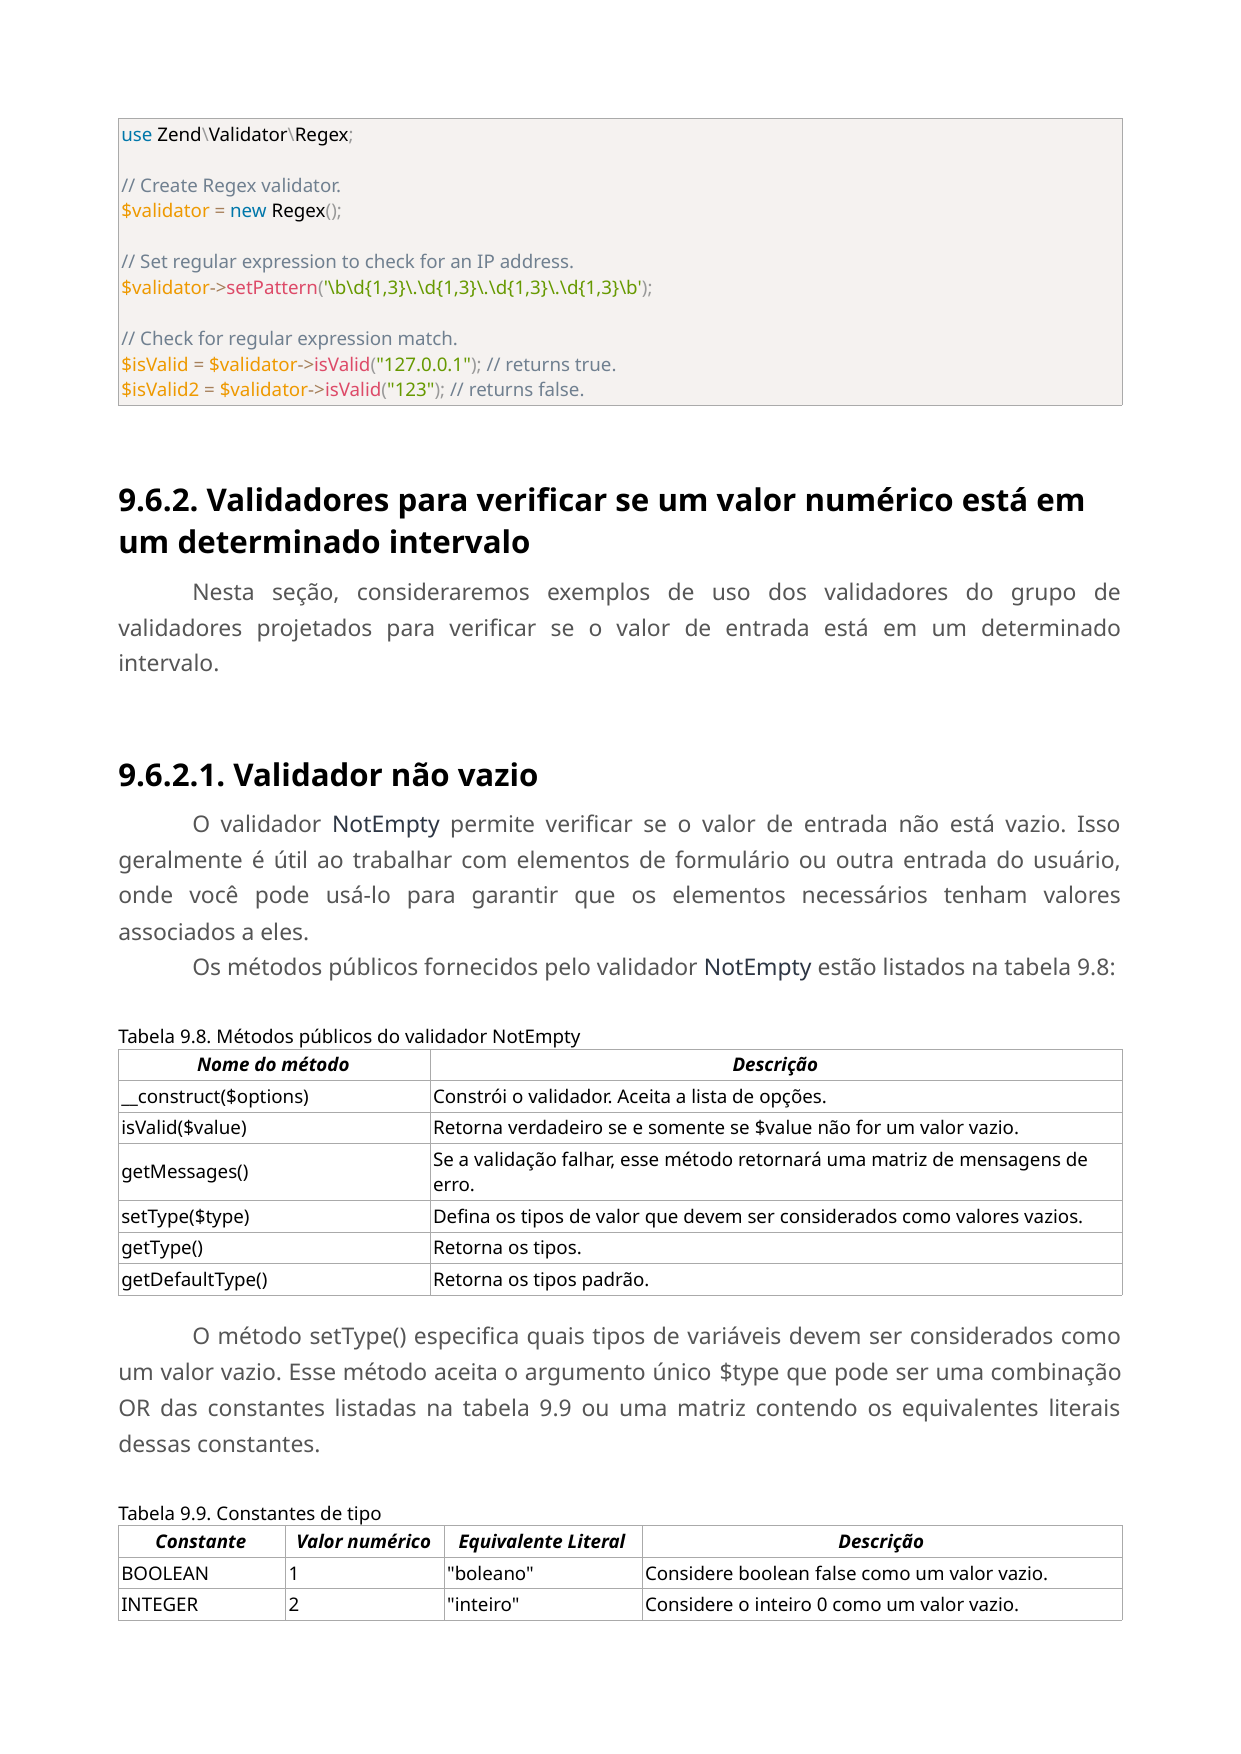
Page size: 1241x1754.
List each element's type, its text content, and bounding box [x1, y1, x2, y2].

table_cell Retorna verdadeiro se e somente se $value não for um valor vazio. [431, 1113, 1122, 1143]
text $isValid = $validator->isValid("127.0.0.1"); // returns true. [119, 348, 1122, 373]
text Nesta seção, consideraremos exemplos de uso dos validadores do grupo de validadores projetados para verificar se o valor de entrada está em um determinado intervalo. [118, 576, 1122, 679]
table_cell 2 [286, 1589, 444, 1620]
text $validator = new Regex(); [119, 195, 1122, 220]
subtitle 9.6.2. Validadores para verificar se um valor numérico está em um determinado intervalo [118, 478, 1122, 563]
table_header Nome do método [119, 1050, 430, 1080]
table_cell getDefaultType() [119, 1264, 430, 1294]
text // Set regular expression to check for an IP address. [119, 246, 1122, 271]
table_cell BOOLEAN [119, 1558, 285, 1588]
table_cell getMessages() [119, 1144, 430, 1200]
table_header Descrição [643, 1526, 1122, 1557]
table_header Descrição [431, 1050, 1122, 1080]
text O validador NotEmpty permite verificar se o valor de entrada não está vazio. Isso geralmente é útil ao trabalhar com elementos de formulário ou outra entrada do usuário, onde você pode usá-lo para garantir que os elementos necessários tenham valores associados a eles. [118, 808, 1122, 947]
table_cell "inteiro" [445, 1589, 642, 1620]
table_header Valor numérico [286, 1526, 444, 1557]
text // Check for regular expression match. [119, 322, 1122, 348]
table_cell Considere o inteiro 0 como um valor vazio. [643, 1589, 1122, 1620]
table_cell Defina os tipos de valor que devem ser considerados como valores vazios. [431, 1201, 1122, 1232]
table_header Constante [119, 1526, 285, 1557]
subtitle 9.6.2.1. Validador não vazio [118, 752, 1122, 795]
text // Create Regex validator. [119, 169, 1122, 195]
table_cell Se a validação falhar, esse método retornará uma matriz de mensagens de erro. [431, 1144, 1122, 1200]
table_cell __construct($options) [119, 1081, 430, 1112]
table_cell Constrói o validador. Aceita a lista de opções. [431, 1081, 1122, 1112]
table_cell Retorna os tipos. [431, 1233, 1122, 1263]
table_cell INTEGER [119, 1589, 285, 1620]
table_header Equivalente Literal [445, 1526, 642, 1557]
text $validator->setPattern('\b\d{1,3}\.\d{1,3}\.\d{1,3}\.\d{1,3}\b'); [119, 271, 1122, 297]
text $isValid2 = $validator->isValid("123"); // returns false. [119, 373, 1122, 405]
text Tabela 9.8. Métodos públicos do validador NotEmpty [118, 1023, 1122, 1049]
table_cell 1 [286, 1558, 444, 1588]
text Tabela 9.9. Constantes de tipo [118, 1500, 1122, 1525]
table_cell setType($type) [119, 1201, 430, 1232]
table_cell Retorna os tipos padrão. [431, 1264, 1122, 1294]
table_cell "boleano" [445, 1558, 642, 1588]
table_cell isValid($value) [119, 1113, 430, 1143]
text Os métodos públicos fornecidos pelo validador NotEmpty estão listados na tabela 9.8: [118, 951, 1122, 983]
text O método setType() especifica quais tipos de variáveis devem ser considerados como um valor vazio. Esse método aceita o argumento único $type que pode ser uma combinação OR das constantes listadas na tabela 9.9 ou uma matriz contendo os equivalentes literais dessas constantes. [118, 1320, 1122, 1459]
table_cell getType() [119, 1233, 430, 1263]
table_cell Considere boolean false como um valor vazio. [643, 1558, 1122, 1588]
text use Zend\Validator\Regex; [119, 119, 1122, 144]
